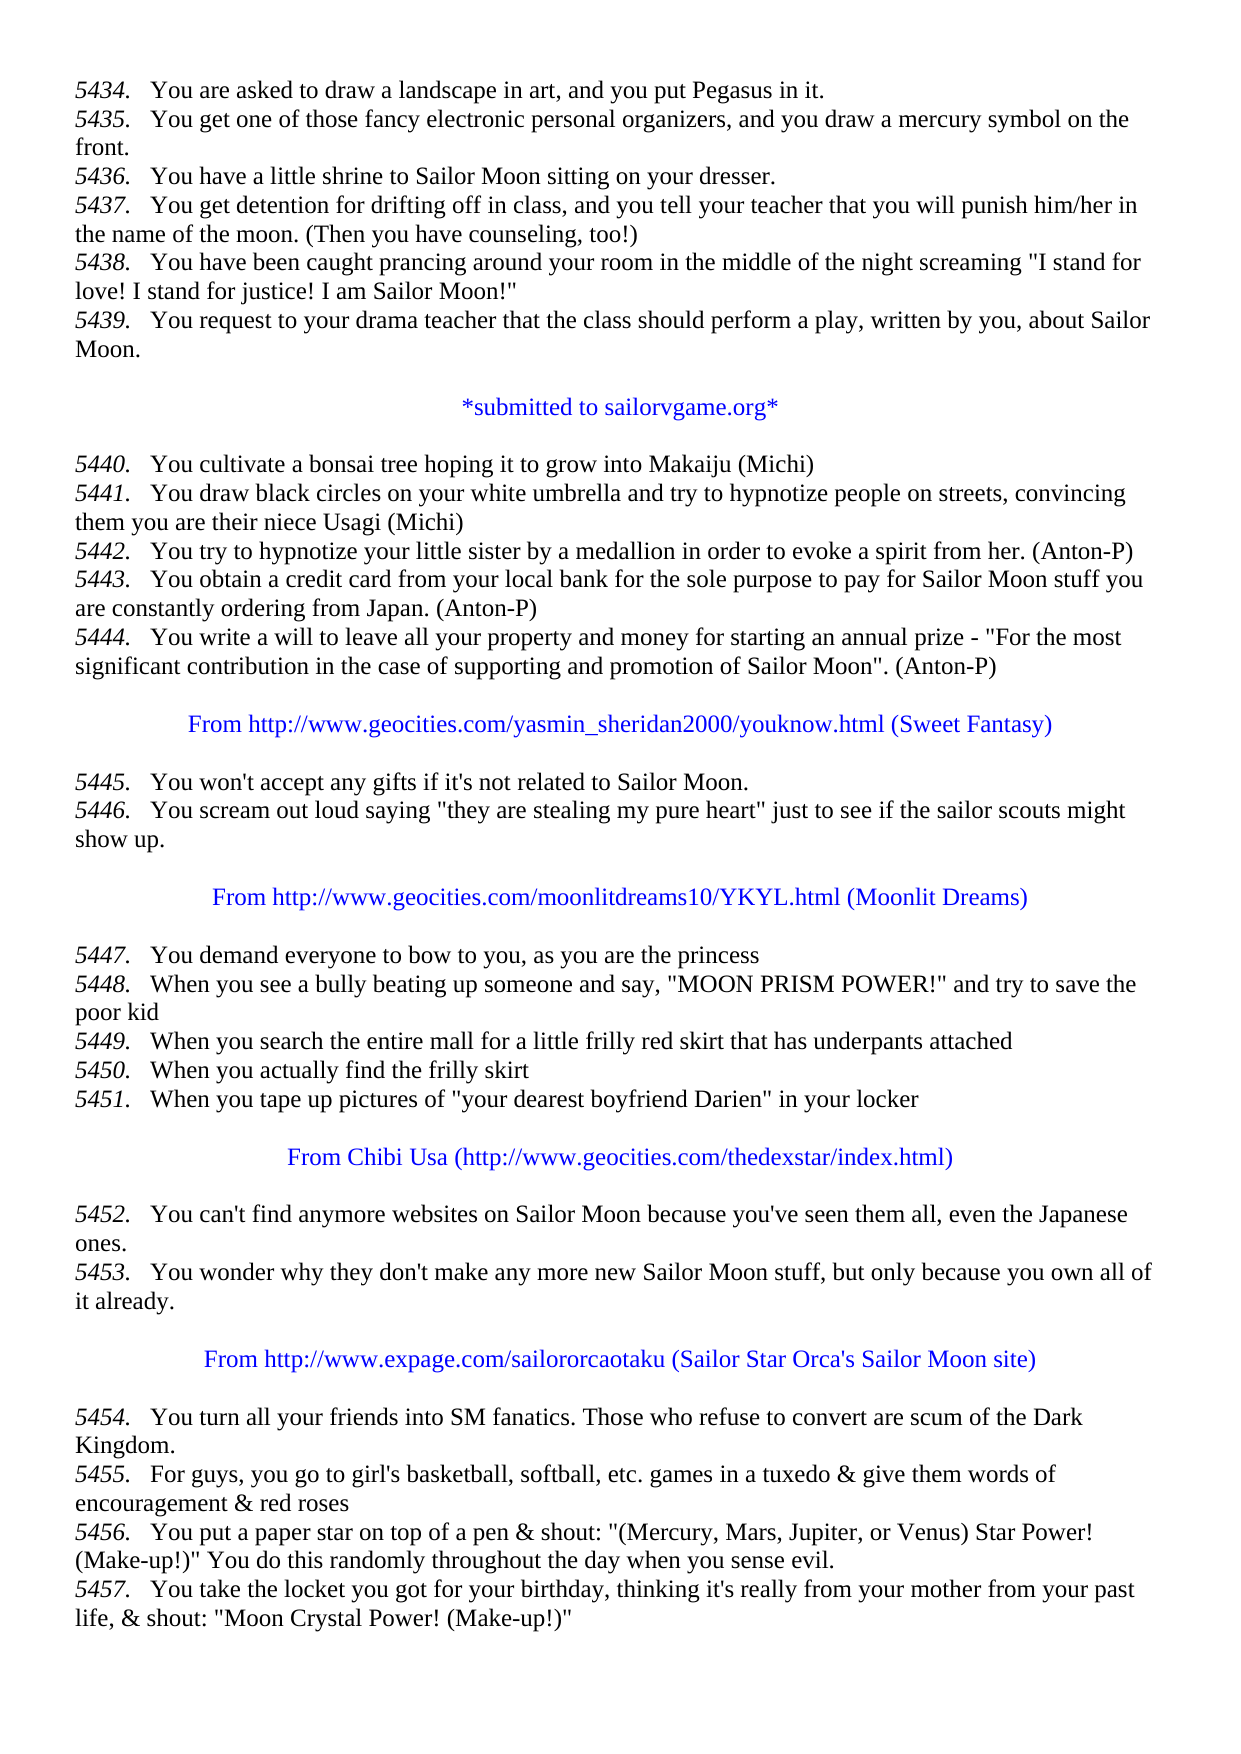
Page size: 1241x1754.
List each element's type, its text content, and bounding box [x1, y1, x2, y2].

list You are asked to draw a landscape in art, and you put Pegasus in it. [75, 75, 1165, 104]
list You obtain a credit card from your local bank for the sole purpose to pay for Sailor Moon stuff you are constantly ordering from Japan. (Anton-P) [75, 564, 1165, 622]
list You have a little shrine to Sailor Moon sitting on your dresser. [75, 161, 1165, 190]
list You try to hypnotize your little sister by a medallion in order to evoke a spirit from her. (Anton-P) [75, 536, 1165, 564]
list You cultivate a bonsai tree hoping it to grow into Makaiju (Michi) [75, 449, 1165, 478]
text From http://www.expage.com/sailororcaotaku (Sailor Star Orca's Sailor Moon site) [75, 1344, 1165, 1372]
list When you actually find the frilly skirt [75, 1055, 1165, 1084]
list You put a paper star on top of a pen & shout: "(Mercury, Mars, Jupiter, or Venus) Star Power! (Make-up!)" You do this randomly throughout the day when you sense evil. [75, 1517, 1165, 1574]
list You get one of those fancy electronic personal organizers, and you draw a mercury symbol on the front. [75, 104, 1165, 161]
list You get detention for drifting off in class, and you tell your teacher that you will punish him/her in the name of the moon. (Then you have counseling, too!) [75, 190, 1165, 247]
text *submitted to sailorvgame.org* [75, 392, 1165, 420]
list You wonder why they don't make any more new Sailor Moon stuff, but only because you own all of it already. [75, 1257, 1165, 1314]
list You can't find anymore websites on Sailor Moon because you've seen them all, even the Japanese ones. [75, 1199, 1165, 1257]
list You have been caught prancing around your room in the middle of the night screaming "I stand for love! I stand for justice! I am Sailor Moon!" [75, 247, 1165, 305]
list You turn all your friends into SM fanatics. Those who refuse to convert are scum of the Dark Kingdom. [75, 1402, 1165, 1459]
list You take the locket you got for your birthday, thinking it's really from your mother from your past life, & shout: "Moon Crystal Power! (Make-up!)" [75, 1574, 1165, 1632]
text From http://www.geocities.com/moonlitdreams10/YKYL.html (Moonlit Dreams) [75, 882, 1165, 911]
text From http://www.geocities.com/yasmin_sheridan2000/youknow.html (Sweet Fantasy) [75, 709, 1165, 737]
list You demand everyone to bow to you, as you are the princess [75, 940, 1165, 969]
list You scream out loud saying "they are stealing my pure heart" just to see if the sailor scouts might show up. [75, 795, 1165, 853]
list You write a will to leave all your property and money for starting an annual prize - "For the most significant contribution in the case of supporting and promotion of Sailor Moon". (Anton-P) [75, 622, 1165, 679]
list When you search the entire mall for a little frilly red skirt that has underpants attached [75, 1026, 1165, 1055]
list For guys, you go to girl's basketball, softball, etc. games in a tuxedo & give them words of encouragement & red roses [75, 1459, 1165, 1517]
list When you see a bully beating up someone and say, "MOON PRISM POWER!" and try to save the poor kid [75, 969, 1165, 1026]
list You won't accept any gifts if it's not related to Sailor Moon. [75, 767, 1165, 795]
list You request to your drama teacher that the class should perform a play, written by you, about Sailor Moon. [75, 305, 1165, 362]
text From Chibi Usa (http://www.geocities.com/thedexstar/index.html) [75, 1142, 1165, 1170]
list When you tape up pictures of "your dearest boyfriend Darien" in your locker [75, 1084, 1165, 1112]
list You draw black circles on your white umbrella and try to hypnotize people on streets, convincing them you are their niece Usagi (Michi) [75, 478, 1165, 536]
